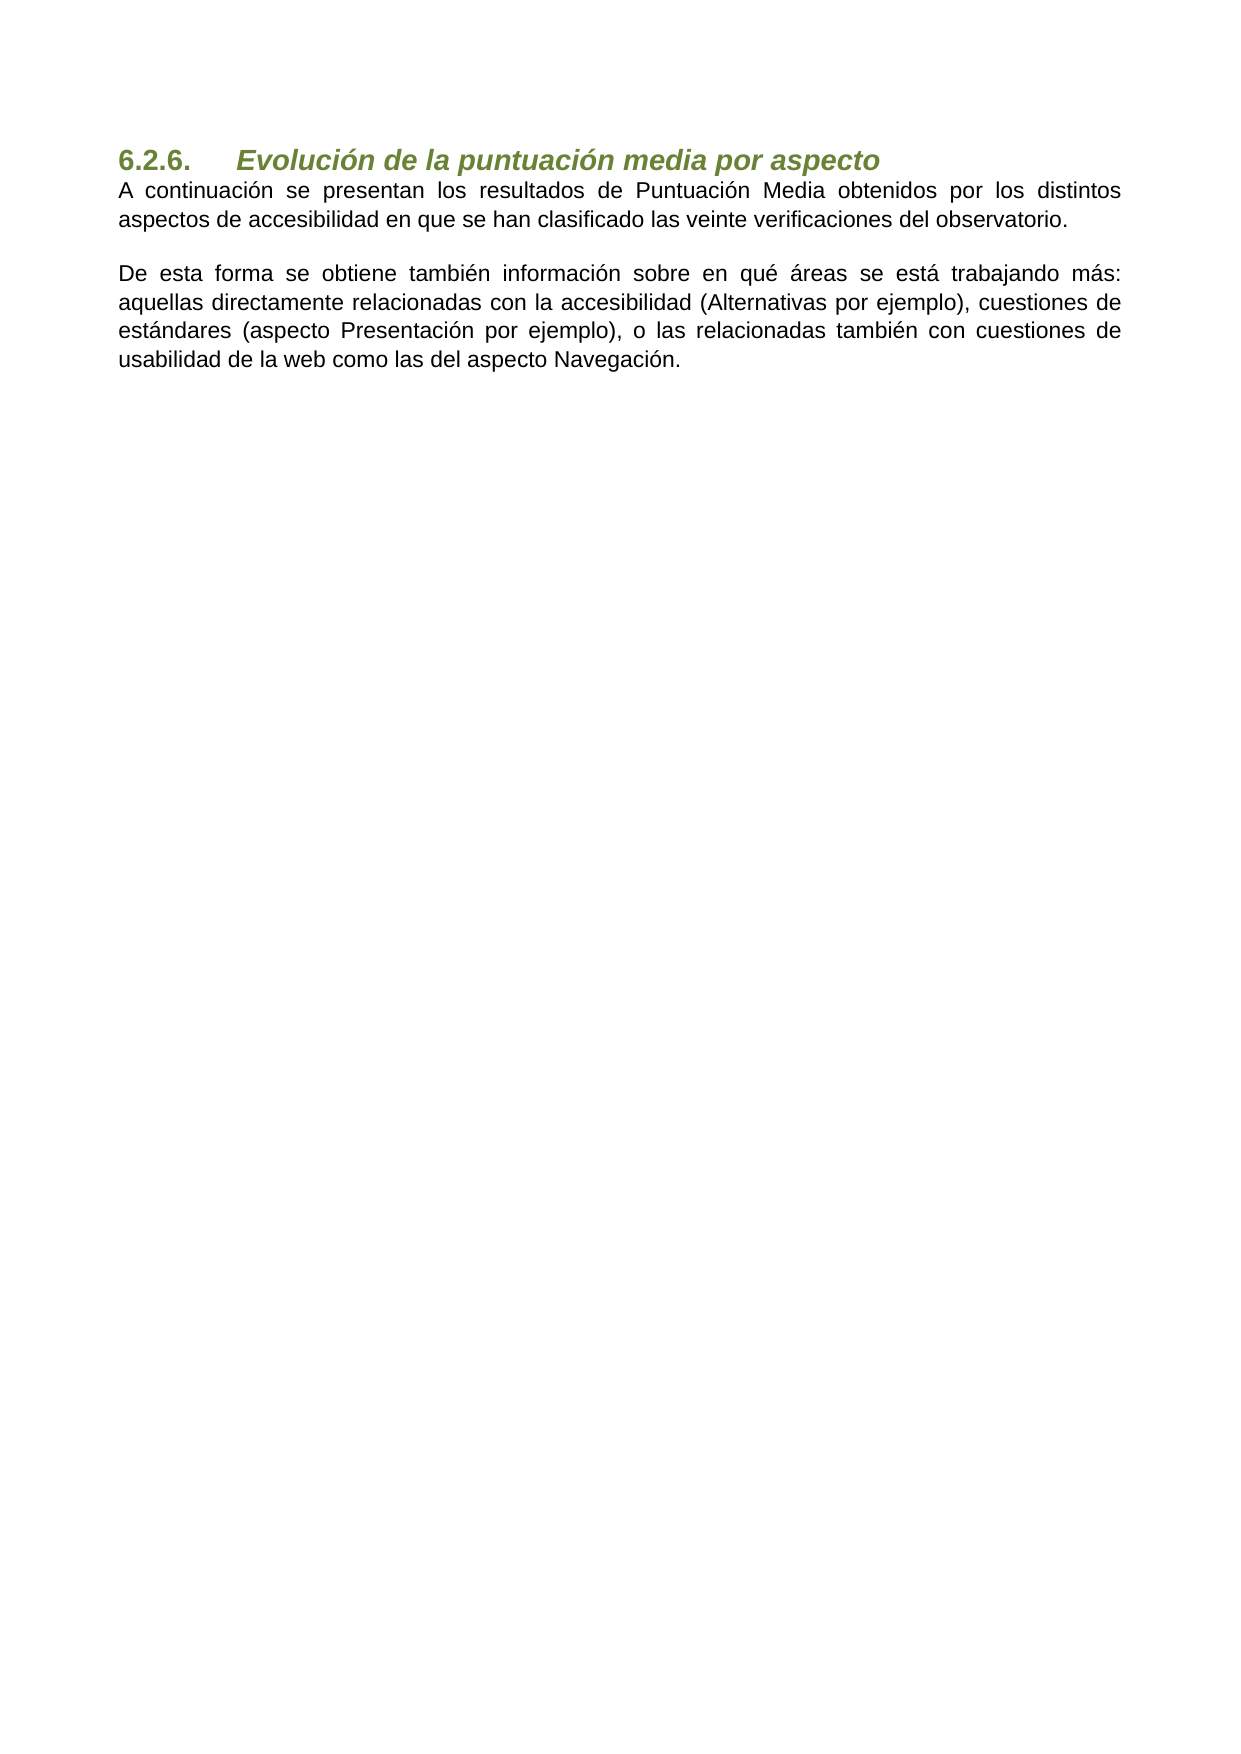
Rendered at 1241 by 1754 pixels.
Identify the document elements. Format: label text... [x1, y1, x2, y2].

subtitle Evolución de la puntuación media por aspecto [118, 143, 1122, 177]
text A continuación se presentan los resultados de Puntuación Media obtenidos por los distintos aspectos de accesibilidad en que se han clasificado las veinte verificaciones del observatorio. [118, 177, 1122, 232]
text De esta forma se obtiene también información sobre en qué áreas se está trabajando más: aquellas directamente relacionadas con la accesibilidad (Alternativas por ejemplo), cuestiones de estándares (aspecto Presentación por ejemplo), o las relacionadas también con cuestiones de usabilidad de la web como las del aspecto Navegación. [118, 257, 1122, 373]
